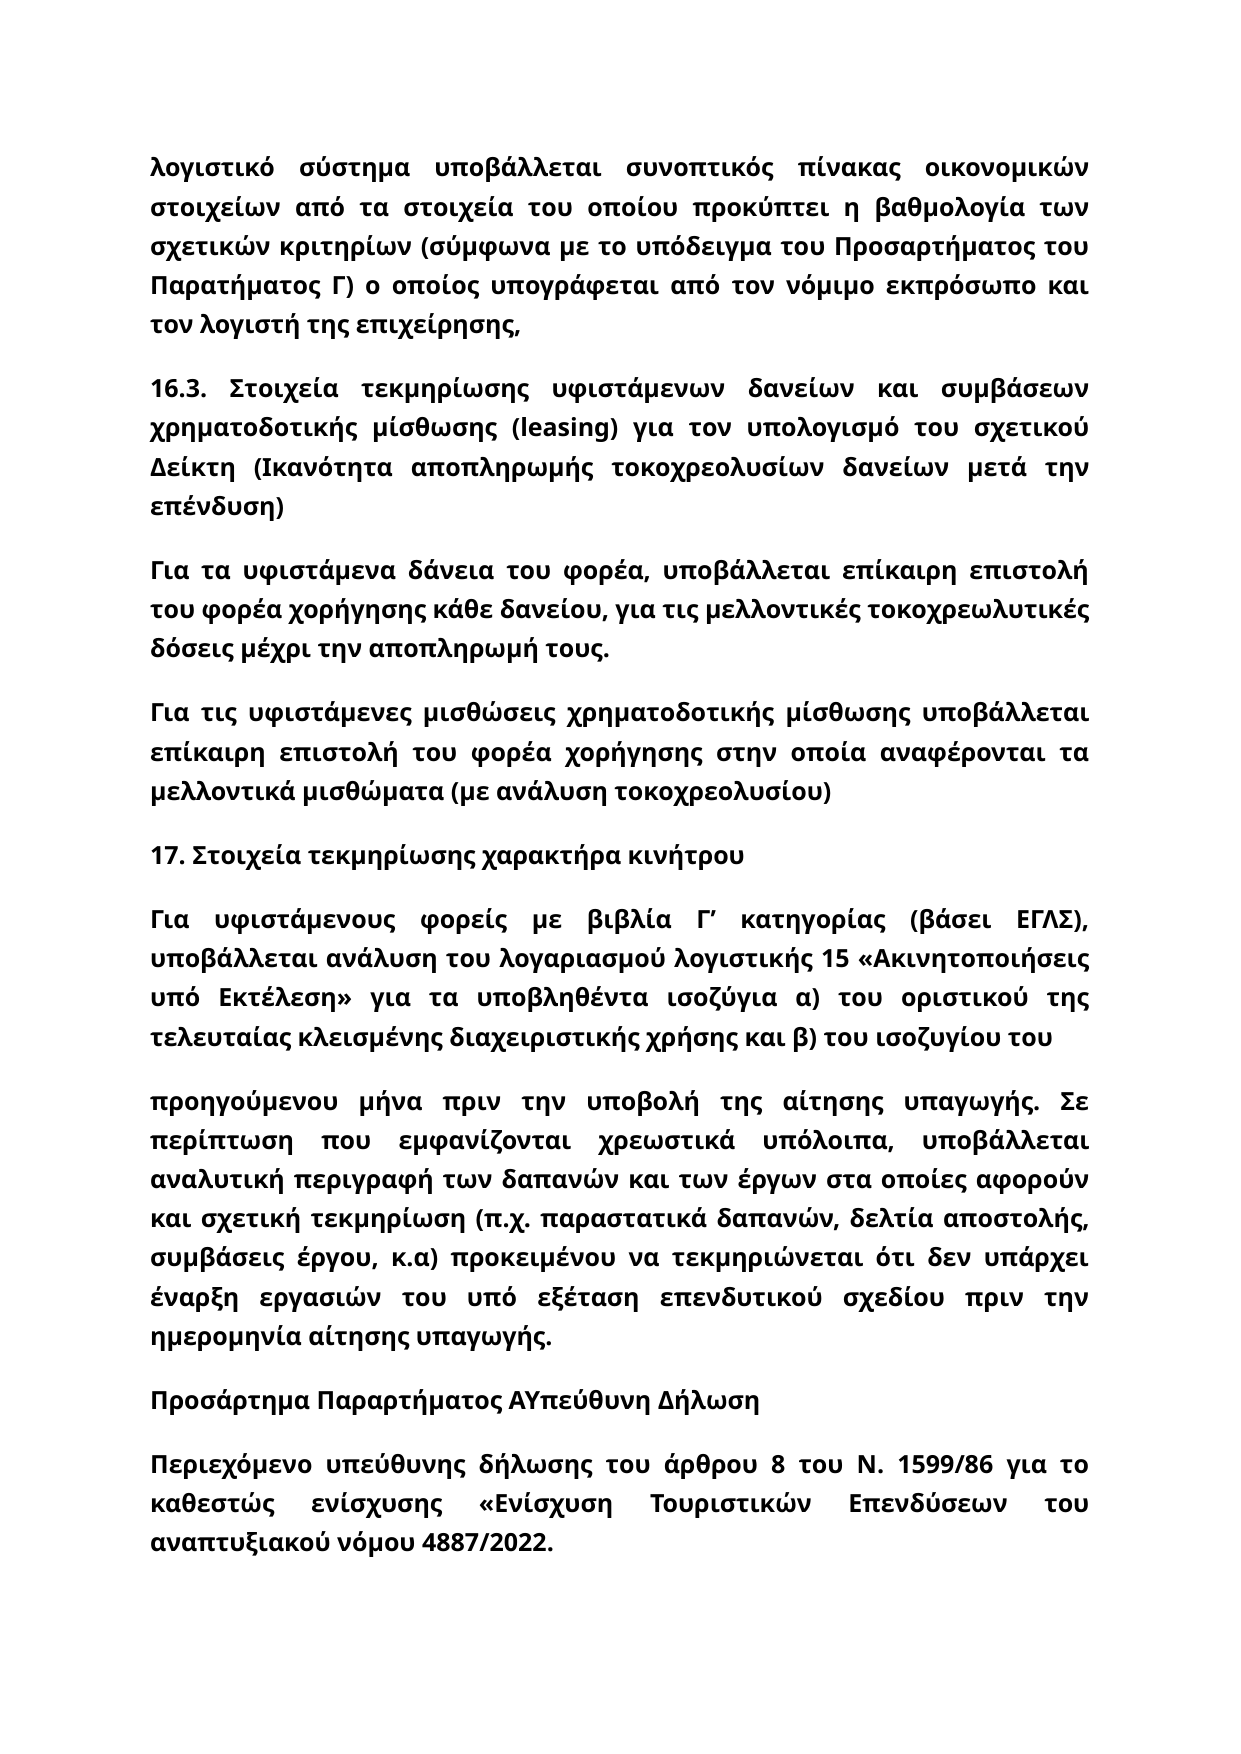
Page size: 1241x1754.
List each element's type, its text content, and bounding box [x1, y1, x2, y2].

text Για υφιστάμενους φορείς με βιβλία Γ’ κατηγορίας (βάσει ΕΓΛΣ), υποβάλλεται ανάλυση του λογαριασμού λογιστικής 15 «Ακινητοποιήσεις υπό Εκτέλεση» για τα υποβληθέντα ισοζύγια α) του οριστικού της τελευταίας κλεισμένης διαχειριστικής χρήσης και β) του ισοζυγίου του [150, 902, 1090, 1053]
text Περιεχόμενο υπεύθυνης δήλωσης του άρθρου 8 του Ν. 1599/86 για το καθεστώς ενίσχυσης «Ενίσχυση Τουριστικών Επενδύσεων του αναπτυξιακού νόμου 4887/2022. [150, 1447, 1090, 1559]
text 17. Στοιχεία τεκμηρίωσης χαρακτήρα κινήτρου [150, 837, 1090, 872]
text προηγούμενου μήνα πριν την υποβολή της αίτησης υπαγωγής. Σε περίπτωση που εμφανίζονται χρεωστικά υπόλοιπα, υποβάλλεται αναλυτική περιγραφή των δαπανών και των έργων στα οποίες αφορούν και σχετική τεκμηρίωση (π.χ. παραστατικά δαπανών, δελτία αποστολής, συμβάσεις έργου, κ.α) προκειμένου να τεκμηριώνεται ότι δεν υπάρχει έναρξη εργασιών του υπό εξέταση επενδυτικού σχεδίου πριν την ημερομηνία αίτησης υπαγωγής. [150, 1083, 1090, 1352]
text Για τα υφιστάμενα δάνεια του φορέα, υποβάλλεται επίκαιρη επιστολή του φορέα χορήγησης κάθε δανείου, για τις μελλοντικές τοκοχρεωλυτικές δόσεις μέχρι την αποπληρωμή τους. [150, 552, 1090, 665]
text 16.3. Στοιχεία τεκμηρίωσης υφιστάμενων δανείων και συμβάσεων χρηματοδοτικής μίσθωσης (leasing) για τον υπολογισμό του σχετικού Δείκτη (Ικανότητα αποπληρωμής τοκοχρεολυσίων δανείων μετά την επένδυση) [150, 371, 1090, 522]
text Για τις υφιστάμενες μισθώσεις χρηματοδοτικής μίσθωσης υποβάλλεται επίκαιρη επιστολή του φορέα χορήγησης στην οποία αναφέρονται τα μελλοντικά μισθώματα (με ανάλυση τοκοχρεολυσίου) [150, 695, 1090, 807]
text Προσάρτημα Παραρτήματος ΑΥπεύθυνη Δήλωση [150, 1382, 1090, 1417]
text λογιστικό σύστημα υποβάλλεται συνοπτικός πίνακας οικονομικών στοιχείων από τα στοιχεία του οποίου προκύπτει η βαθμολογία των σχετικών κριτηρίων (σύμφωνα με το υπόδειγμα του Προσαρτήματος του Παρατήματος Γ) ο οποίος υπογράφεται από τον νόμιμο εκπρόσωπο και τον λογιστή της επιχείρησης, [150, 150, 1090, 341]
